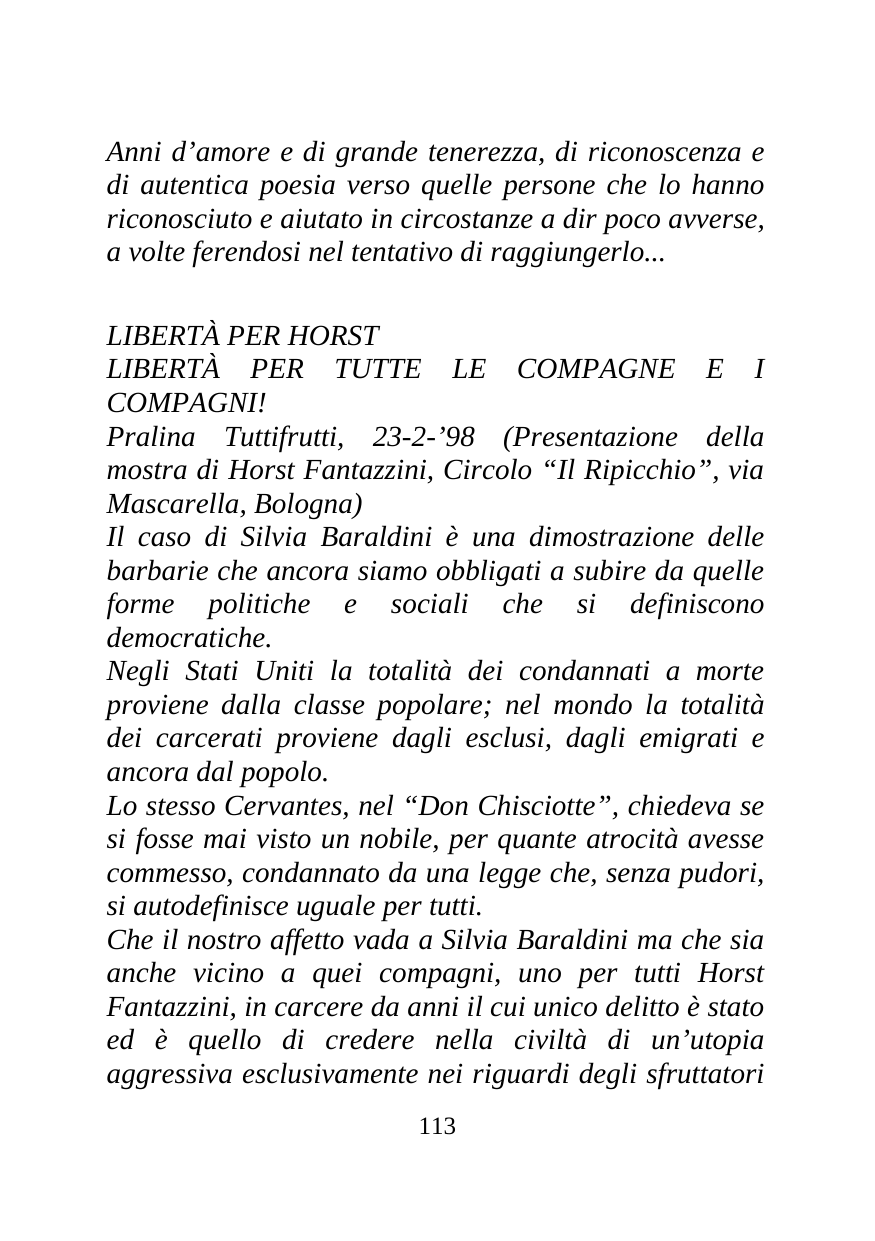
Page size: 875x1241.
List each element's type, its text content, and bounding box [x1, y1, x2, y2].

text Che il nostro affetto vada a Silvia Baraldini ma che sia anche vicino a quei compagni, uno per tutti Horst Fantazzini, in carcere da anni il cui unico delitto è stato ed è quello di credere nella civiltà di un’utopia aggressiva esclusivamente nei riguardi degli sfruttatori [106, 922, 768, 1089]
text Lo stesso Cervantes, nel “Don Chisciotte”, chiedeva se si fosse mai visto un nobile, per quante atrocità avesse commesso, condannato da una legge che, senza pudori, si autodefinisce uguale per tutti. [106, 788, 768, 922]
text Il caso di Silvia Baraldini è una dimostrazione delle barbarie che ancora siamo obbligati a subire da quelle forme politiche e sociali che si definiscono democratiche. [106, 519, 768, 653]
text Negli Stati Uniti la totalità dei condannati a morte proviene dalla classe popolare; nel mondo la totalità dei carcerati proviene dagli esclusi, dagli emigrati e ancora dal popolo. [106, 653, 768, 788]
text Pralina Tuttifrutti, 23-2-’98 (Presentazione della mostra di Horst Fantazzini, Circolo “Il Ripicchio”, via Mascarella, Bologna) [106, 419, 768, 519]
text LIBERTÀ PER TUTTE LE COMPAGNE E I COMPAGNI! [106, 352, 768, 419]
text Anni d’amore e di grande tenerezza, di riconoscenza e di autentica poesia verso quelle persone che lo hanno riconosciuto e aiutato in circostanze a dir poco avverse, a volte ferendosi nel tentativo di raggiungerlo... [106, 134, 768, 268]
text LIBERTÀ PER HORST [106, 318, 768, 352]
